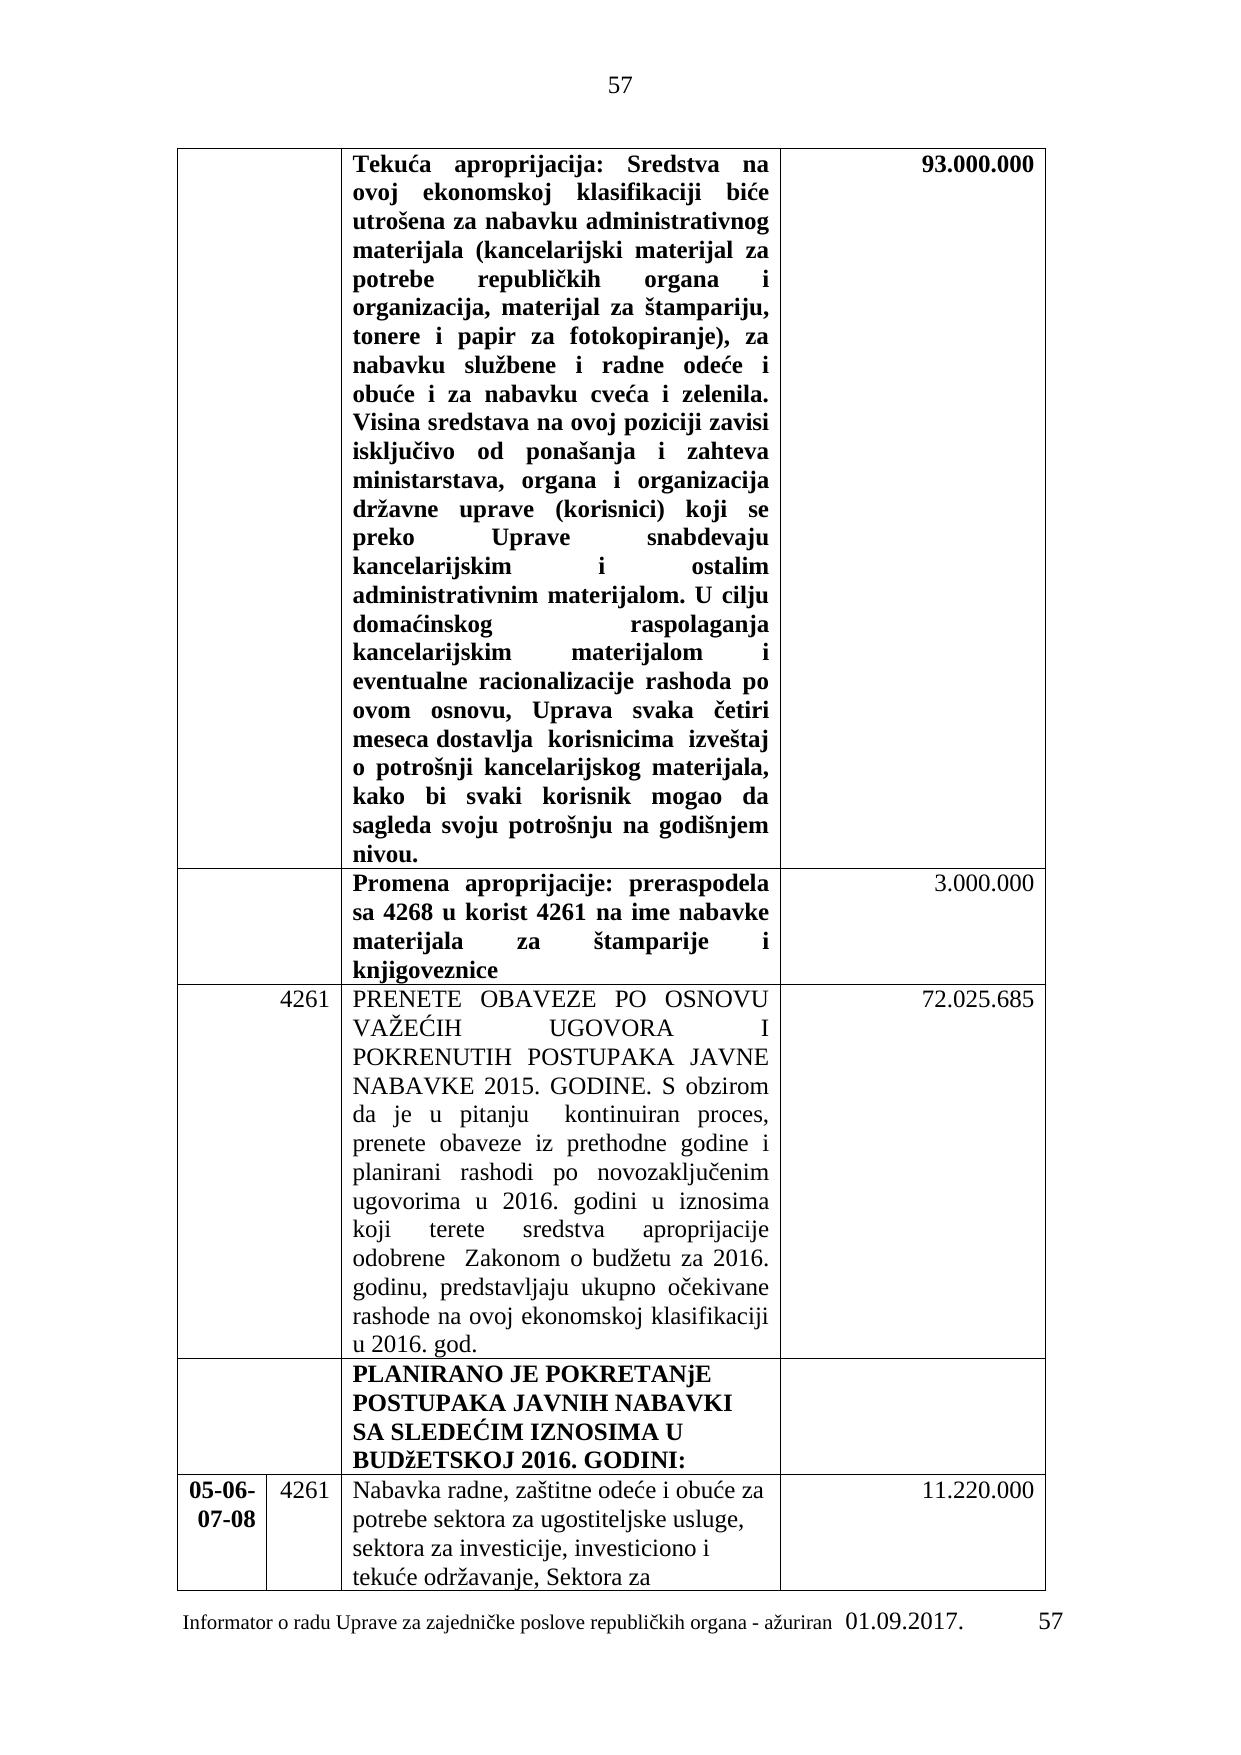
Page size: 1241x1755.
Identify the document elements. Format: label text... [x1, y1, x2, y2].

table_cell [178, 869, 341, 983]
table_cell 3.000.000 [781, 869, 1045, 983]
table_cell Tekuća aproprijacija: Sredstva na ovoj ekonomskoj klasifikaciji biće utrošena za nabavku administrativnog materijala (kancelarijski materijal za potrebe republičkih organa i organizacija, materijal za štampariju, tonere i papir za fotokopiranje), za nabavku službene i radne odeće i obuće i za nabavku cveća i zelenila. Visina sredstava na ovoj poziciji zavisi isklјučivo od ponašanja i zahteva ministarstava, organa i organizacija državne uprave (korisnici) koji se preko Uprave snabdevaju kancelarijskim i ostalim administrativnim materijalom. U cilјu domaćinskog raspolaganja kancelarijskim materijalom i eventualne racionalizacije rashoda po ovom osnovu, Uprava svaka četiri meseca dostavlјa korisnicima izveštaj o potrošnji kancelarijskog materijala, kako bi svaki korisnik mogao da sagleda svoju potrošnju na godišnjem nivou. [342, 149, 780, 867]
table_cell PLANIRANO JE POKRETANјE POSTUPAKA JAVNIH NABAVKI SA SLEDEĆIM IZNOSIMA U BUDžETSKOJ 2016. GODINI: [342, 1359, 780, 1474]
table_cell 93.000.000 [781, 149, 1045, 867]
table_cell [178, 149, 341, 867]
table_cell [781, 1359, 1045, 1474]
table_cell 05-06-07-08 [178, 1475, 266, 1590]
table_cell 4261 [267, 1475, 341, 1590]
table_cell 4261 [178, 985, 341, 1358]
table_cell Promena aproprijacije: preraspodela sa 4268 u korist 4261 na ime nabavke materijala za štamparije i knjigoveznice [342, 869, 780, 983]
table_cell [178, 1359, 341, 1474]
table_cell 72.025.685 [781, 985, 1045, 1358]
table_cell Nabavka radne, zaštitne odeće i obuće za potrebe sektora za ugostitelјske usluge, sektora za investicije, investiciono i tekuće održavanje, Sektora za [342, 1475, 780, 1590]
table_cell PRENETE OBAVEZE PO OSNOVU VAŽEĆIH UGOVORA I POKRENUTIH POSTUPAKA JAVNE NABAVKE 2015. GODINE. S obzirom da je u pitanju kontinuiran proces, prenete obaveze iz prethodne godine i planirani rashodi po novozaklјučenim ugovorima u 2016. godini u iznosima koji terete sredstva aproprijacije odobrene Zakonom o budžetu za 2016. godinu, predstavlјaju ukupno očekivane rashode na ovoj ekonomskoj klasifikaciji u 2016. god. [342, 985, 780, 1358]
table_cell 11.220.000 [781, 1475, 1045, 1590]
